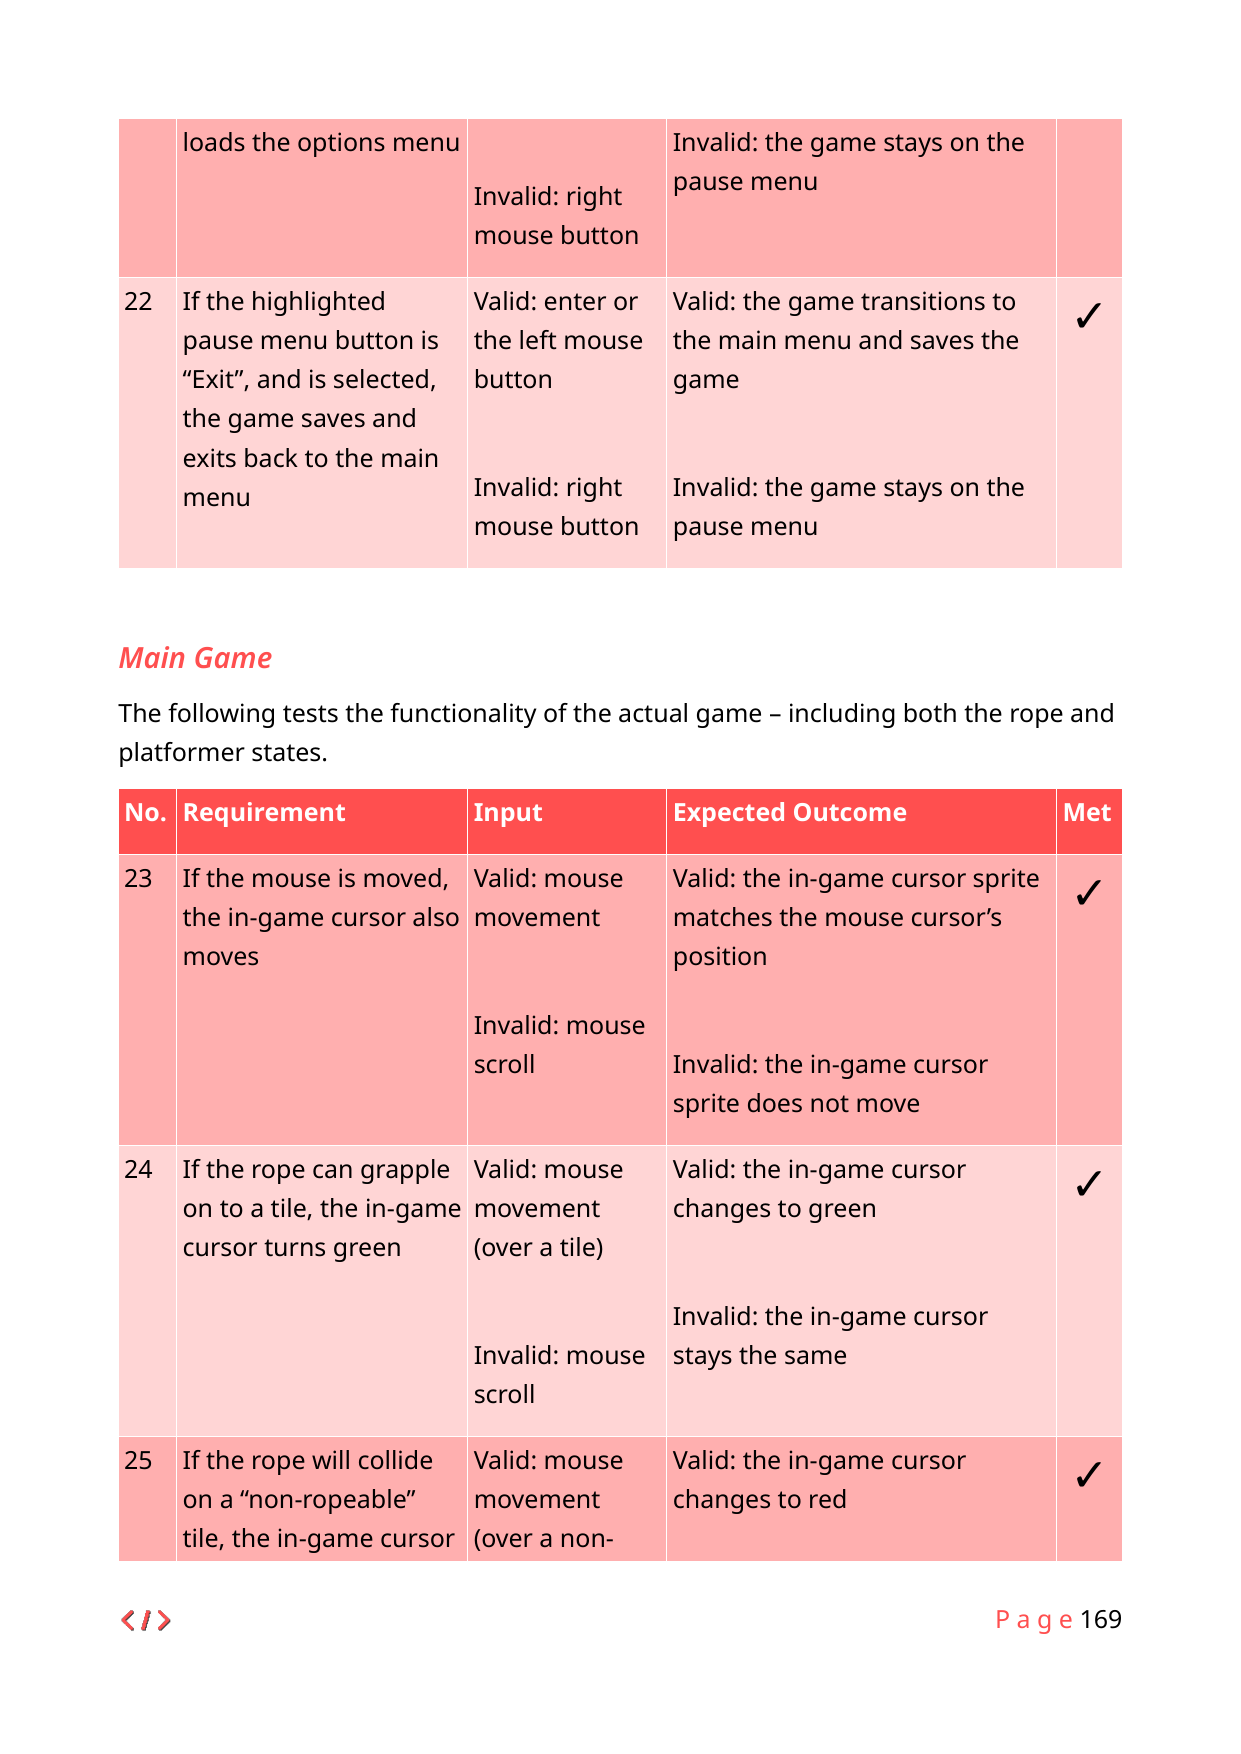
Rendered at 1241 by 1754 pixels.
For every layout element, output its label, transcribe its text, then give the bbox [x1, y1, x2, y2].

table_header Expected Outcome [667, 789, 1056, 854]
table_cell If the rope will collide on a “non-ropeable” tile, the in-game cursor [177, 1437, 467, 1561]
text The following tests the functionality of the actual game – including both the rope and platformer states. [118, 695, 1122, 769]
table_cell Valid: enter or the left mouse button Invalid: right mouse button [468, 278, 666, 568]
table_cell 22 [119, 278, 176, 568]
table_cell Valid: the in-game cursor changes to green Invalid: the in-game cursor stays the same [667, 1146, 1056, 1436]
table_cell If the mouse is moved, the in-game cursor also moves [177, 855, 467, 1145]
table_cell loads the options menu [177, 119, 467, 277]
table_header Input [468, 789, 666, 854]
table_header Requirement [177, 789, 467, 854]
table_cell 25 [119, 1437, 176, 1561]
table_cell ✓ [1057, 278, 1122, 568]
table_cell ✓ [1057, 855, 1122, 1145]
table_cell Invalid: right mouse button [468, 119, 666, 277]
table_cell ✓ [1057, 1146, 1122, 1436]
table_cell Valid: mouse movement (over a non- [468, 1437, 666, 1561]
table_cell 24 [119, 1146, 176, 1436]
table_cell If the rope can grapple on to a tile, the in-game cursor turns green [177, 1146, 467, 1436]
table_cell [1057, 119, 1122, 277]
table_cell If the highlighted pause menu button is “Exit”, and is selected, the game saves and exits back to the main menu [177, 278, 467, 568]
picture [116, 1591, 175, 1649]
table_cell 23 [119, 855, 176, 1145]
table_cell ✓ [1057, 1437, 1122, 1561]
table_cell Valid: the game transitions to the main menu and saves the game Invalid: the game stays on the pause menu [667, 278, 1056, 568]
subtitle Main Game [118, 637, 1122, 677]
table_header No. [119, 789, 176, 854]
table_cell Valid: mouse movement (over a tile) Invalid: mouse scroll [468, 1146, 666, 1436]
table_cell [119, 119, 176, 277]
table_header Met [1057, 789, 1122, 854]
table_cell Invalid: the game stays on the pause menu [667, 119, 1056, 277]
table_cell Valid: mouse movement Invalid: mouse scroll [468, 855, 666, 1145]
table_cell Valid: the in-game cursor changes to red [667, 1437, 1056, 1561]
table_cell Valid: the in-game cursor sprite matches the mouse cursor’s position Invalid: the in-game cursor sprite does not move [667, 855, 1056, 1145]
